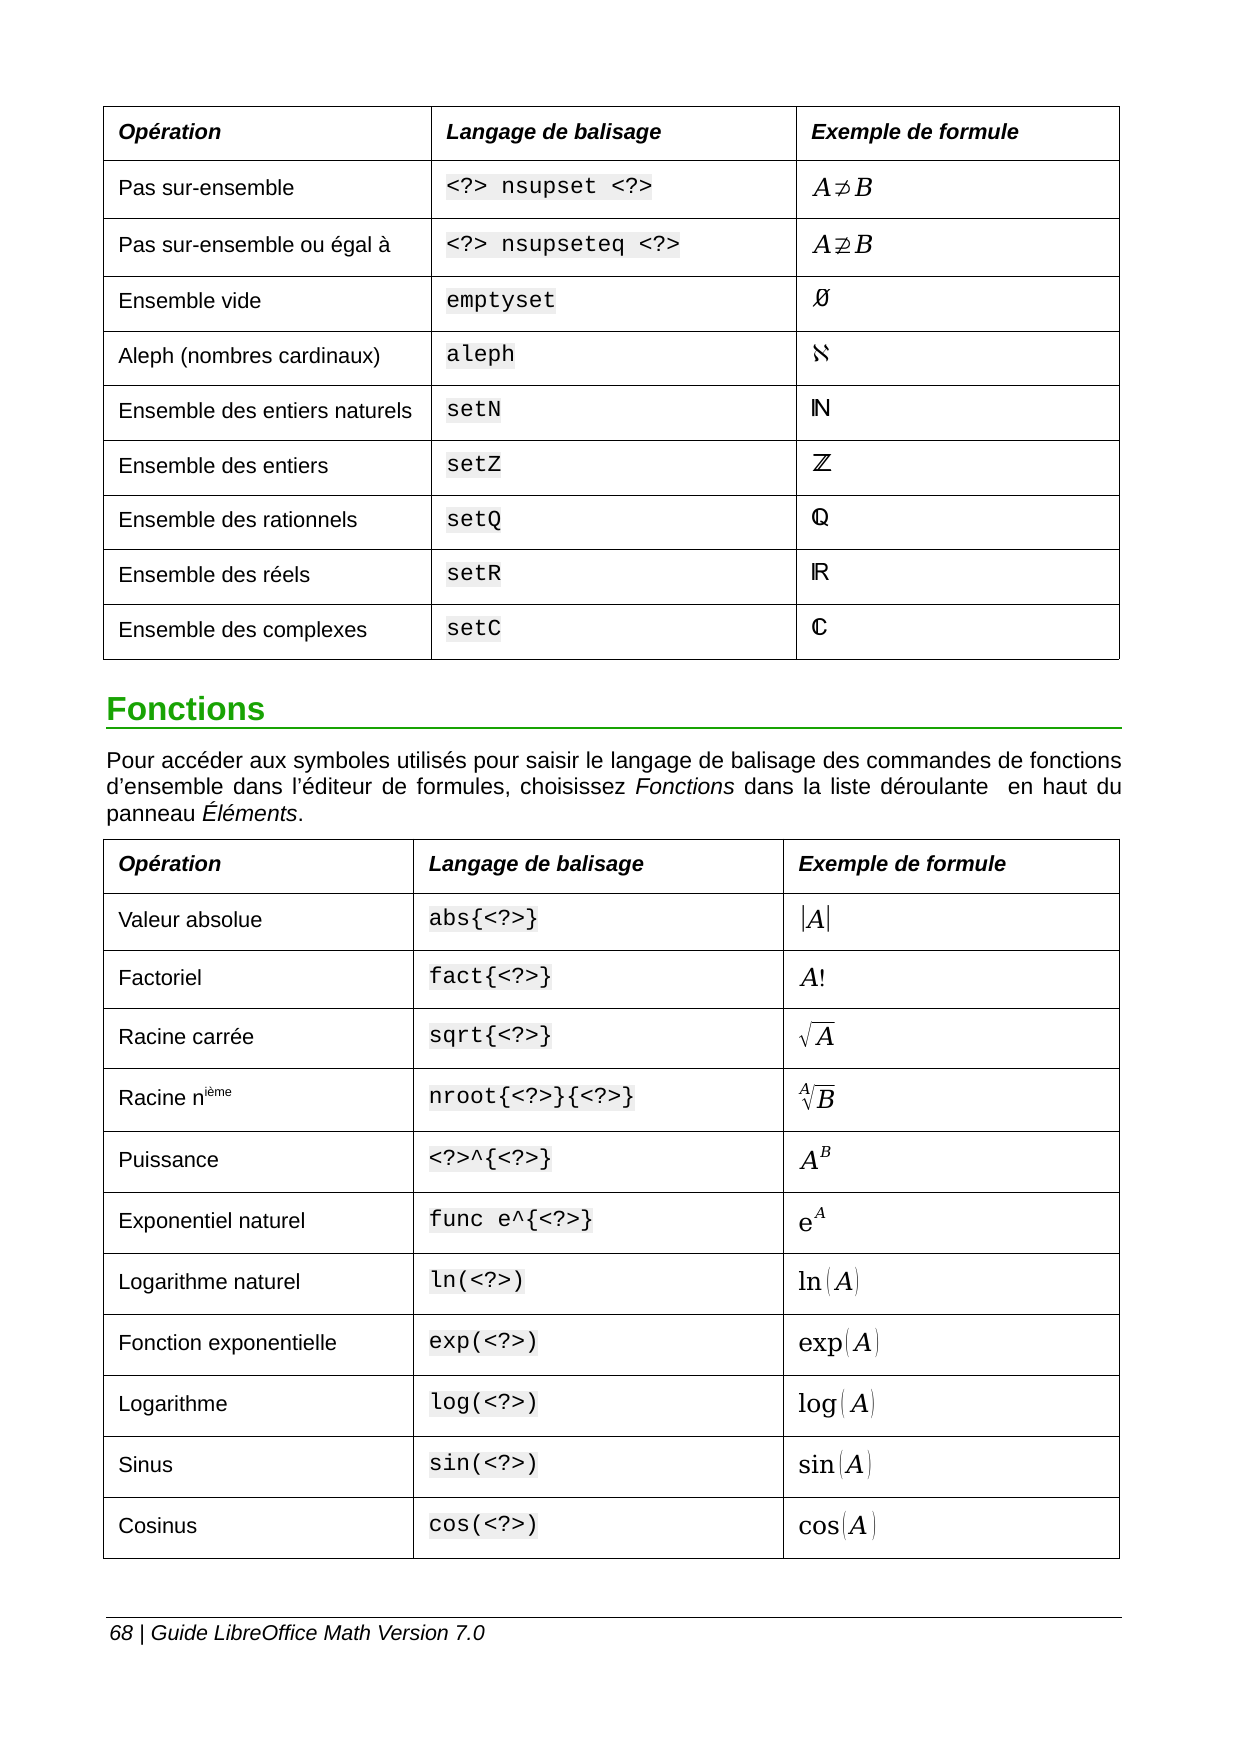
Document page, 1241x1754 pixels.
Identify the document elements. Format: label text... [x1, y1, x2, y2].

table_cell [784, 894, 1119, 950]
table_cell setN [432, 386, 796, 440]
table_cell [784, 951, 1119, 1008]
table_header Langage de balisage [432, 107, 796, 160]
table_cell [797, 605, 1119, 659]
table_cell Ensemble des complexes [104, 605, 431, 659]
table_header Langage de balisage [414, 840, 783, 892]
table_cell <?> nsupset <?> [432, 161, 796, 218]
table_cell Logarithme [104, 1376, 413, 1436]
table_cell [797, 219, 1119, 276]
table_header Exemple de formule [784, 840, 1119, 892]
table_header Exemple de formule [797, 107, 1119, 160]
table_cell <?> nsupseteq <?> [432, 219, 796, 276]
table_cell Factoriel [104, 951, 413, 1008]
table_cell Ensemble vide [104, 277, 431, 331]
table_cell Ensemble des entiers naturels [104, 386, 431, 440]
table_cell sin(<?>) [414, 1437, 783, 1497]
table_cell Fonction exponentielle [104, 1315, 413, 1375]
table_cell [784, 1315, 1119, 1375]
table_cell Exponentiel naturel [104, 1193, 413, 1253]
text Pour accéder aux symboles utilisés pour saisir le langage de balisage des commandes de fonctions d’ensemble dans l’éditeur de formules, choisissez Fonctions dans la liste déroulante en haut du panneau Éléments. [106, 747, 1122, 826]
table_cell cos(<?>) [414, 1498, 783, 1558]
table_cell [797, 550, 1119, 604]
table_cell [784, 1069, 1119, 1131]
table_cell [784, 1498, 1119, 1558]
table_cell abs{<?>} [414, 894, 783, 950]
table_cell [784, 1132, 1119, 1192]
table_cell Sinus [104, 1437, 413, 1497]
table_cell fact{<?>} [414, 951, 783, 1008]
table_cell sqrt{<?>} [414, 1009, 783, 1068]
table_cell Pas sur-ensemble ou égal à [104, 219, 431, 276]
table_cell setQ [432, 496, 796, 549]
table_cell <?>^{<?>} [414, 1132, 783, 1192]
table_cell Racine carrée [104, 1009, 413, 1068]
table_cell Aleph (nombres cardinaux) [104, 332, 431, 385]
table_header Opération [104, 107, 431, 160]
table_cell Ensemble des rationnels [104, 496, 431, 549]
table_cell aleph [432, 332, 796, 385]
table_cell setZ [432, 441, 796, 494]
table_cell setR [432, 550, 796, 604]
table_cell [784, 1437, 1119, 1497]
table_cell Pas sur-ensemble [104, 161, 431, 218]
table_cell emptyset [432, 277, 796, 331]
table_cell log(<?>) [414, 1376, 783, 1436]
table_cell [784, 1376, 1119, 1436]
table_cell [797, 441, 1119, 494]
table_cell setC [432, 605, 796, 659]
table_cell func e^{<?>} [414, 1193, 783, 1253]
table_cell Logarithme naturel [104, 1254, 413, 1314]
table_cell exp(<?>) [414, 1315, 783, 1375]
table_cell nroot{<?>}{<?>} [414, 1069, 783, 1131]
table_cell [784, 1193, 1119, 1253]
table_cell Valeur absolue [104, 894, 413, 950]
table_cell Racine nième [104, 1069, 413, 1131]
table_cell Cosinus [104, 1498, 413, 1558]
subtitle Fonctions [106, 689, 1122, 727]
table_cell Ensemble des entiers [104, 441, 431, 494]
table_cell [784, 1009, 1119, 1068]
table_cell [797, 332, 1119, 385]
table_cell [797, 161, 1119, 218]
table_cell [784, 1254, 1119, 1314]
table_cell Puissance [104, 1132, 413, 1192]
table_cell [797, 277, 1119, 331]
table_cell ln(<?>) [414, 1254, 783, 1314]
table_cell Ensemble des réels [104, 550, 431, 604]
table_cell [797, 386, 1119, 440]
table_cell [797, 496, 1119, 549]
table_header Opération [104, 840, 413, 892]
